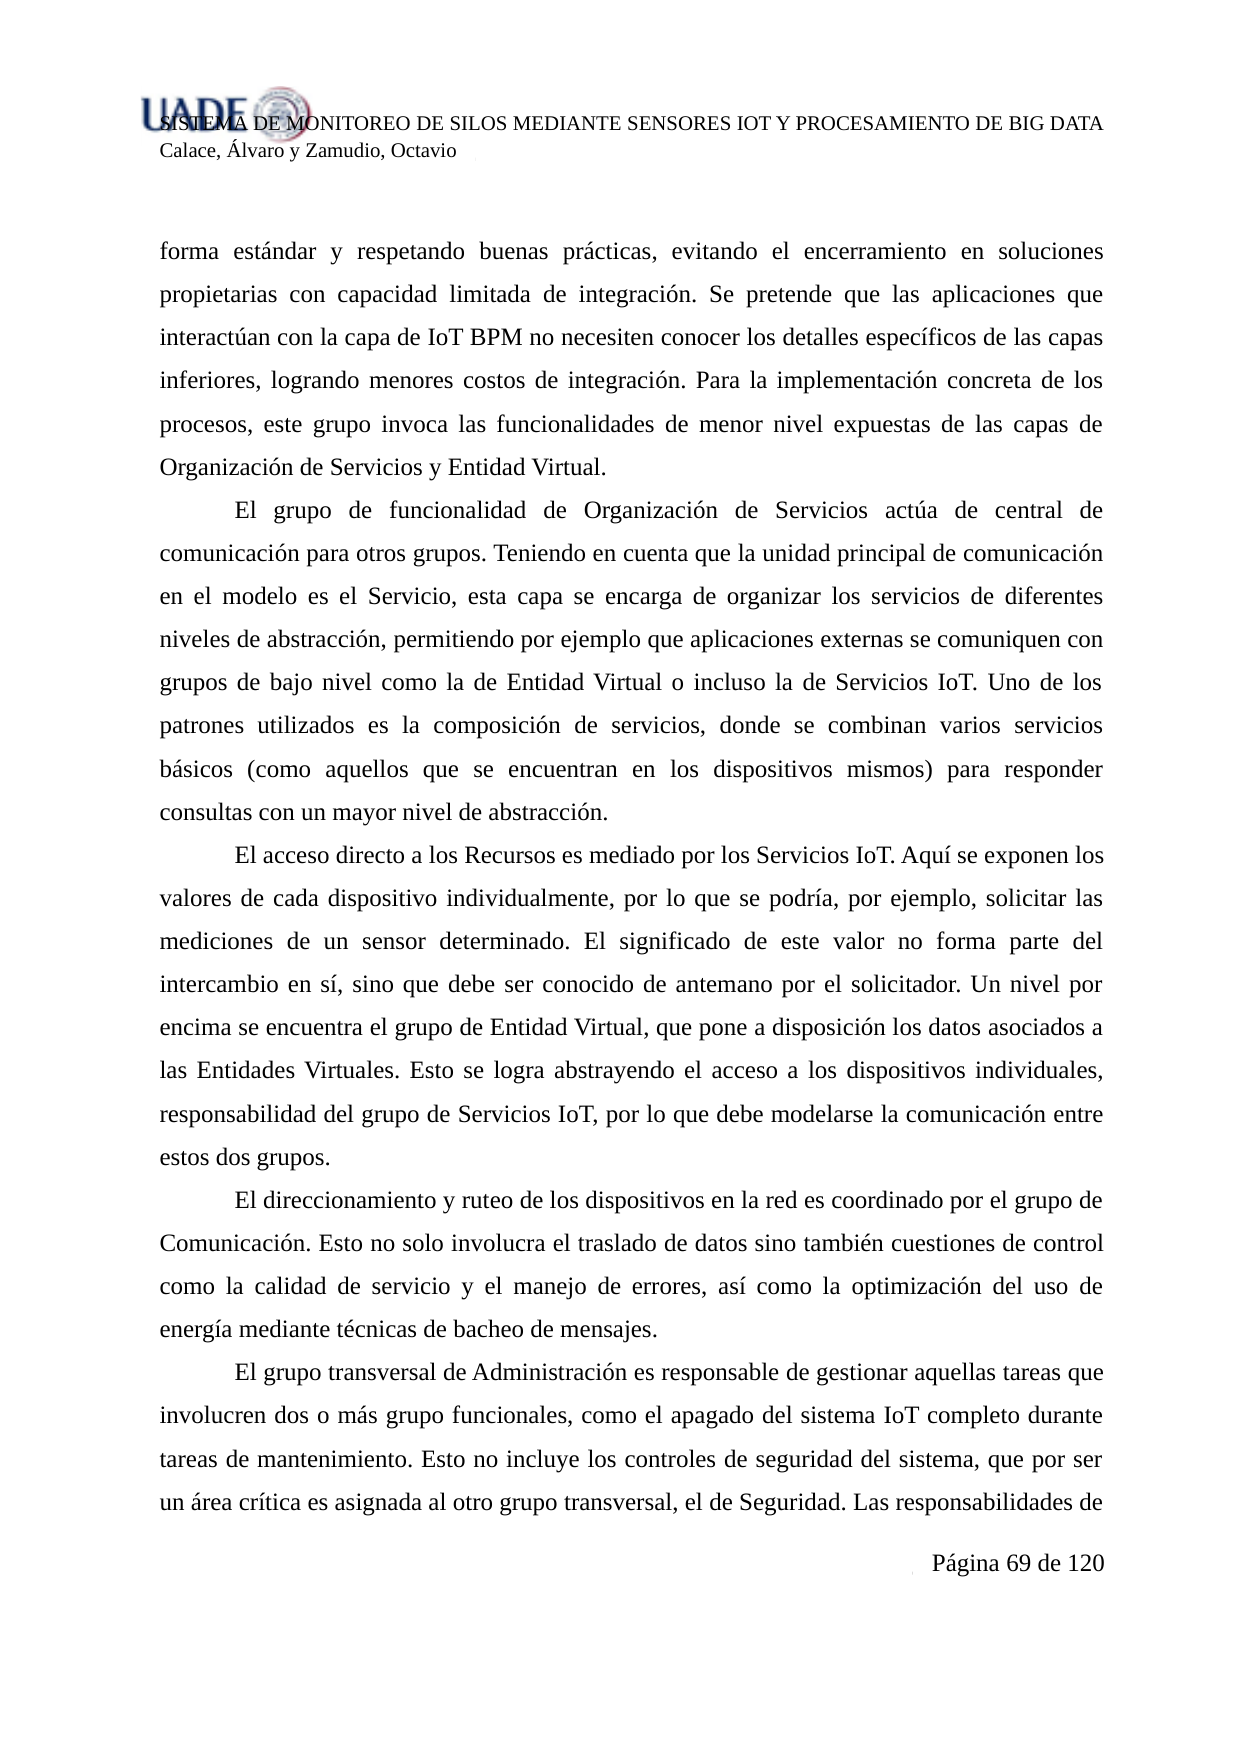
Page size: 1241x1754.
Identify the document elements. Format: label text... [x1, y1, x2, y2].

text El grupo transversal de Administración es responsable de gestionar aquellas tareas que involucren dos o más grupo funcionales, como el apagado del sistema IoT completo durante tareas de mantenimiento. Esto no incluye los controles de seguridad del sistema, que por ser un área crítica es asignada al otro grupo transversal, el de Seguridad. Las responsabilidades de [159, 1357, 1104, 1516]
text El grupo de funcionalidad de Organización de Servicios actúa de central de comunicación para otros grupos. Teniendo en cuenta que la unidad principal de comunicación en el modelo es el Servicio, esta capa se encarga de organizar los servicios de diferentes niveles de abstracción, permitiendo por ejemplo que aplicaciones externas se comuniquen con grupos de bajo nivel como la de Entidad Virtual o incluso la de Servicios IoT. Uno de los patrones utilizados es la composición de servicios, donde se combinan varios servicios básicos (como aquellos que se encuentran en los dispositivos mismos) para responder consultas con un mayor nivel de abstracción. [159, 495, 1104, 826]
picture [140, 86, 314, 146]
text El direccionamiento y ruteo de los dispositivos en la red es coordinado por el grupo de Comunicación. Esto no solo involucra el traslado de datos sino también cuestiones de control como la calidad de servicio y el manejo de errores, así como la optimización del uso de energía mediante técnicas de bacheo de mensajes. [159, 1185, 1104, 1343]
text forma estándar y respetando buenas prácticas, evitando el encerramiento en soluciones propietarias con capacidad limitada de integración. Se pretende que las aplicaciones que interactúan con la capa de IoT BPM no necesiten conocer los detalles específicos de las capas inferiores, logrando menores costos de integración. Para la implementación concreta de los procesos, este grupo invoca las funcionalidades de menor nivel expuestas de las capas de Organización de Servicios y Entidad Virtual. [159, 236, 1104, 481]
text El acceso directo a los Recursos es mediado por los Servicios IoT. Aquí se exponen los valores de cada dispositivo individualmente, por lo que se podría, por ejemplo, solicitar las mediciones de un sensor determinado. El significado de este valor no forma parte del intercambio en sí, sino que debe ser conocido de antemano por el solicitador. Un nivel por encima se encuentra el grupo de Entidad Virtual, que pone a disposición los datos asociados a las Entidades Virtuales. Esto se logra abstrayendo el acceso a los dispositivos individuales, responsabilidad del grupo de Servicios IoT, por lo que debe modelarse la comunicación entre estos dos grupos. [159, 840, 1104, 1171]
